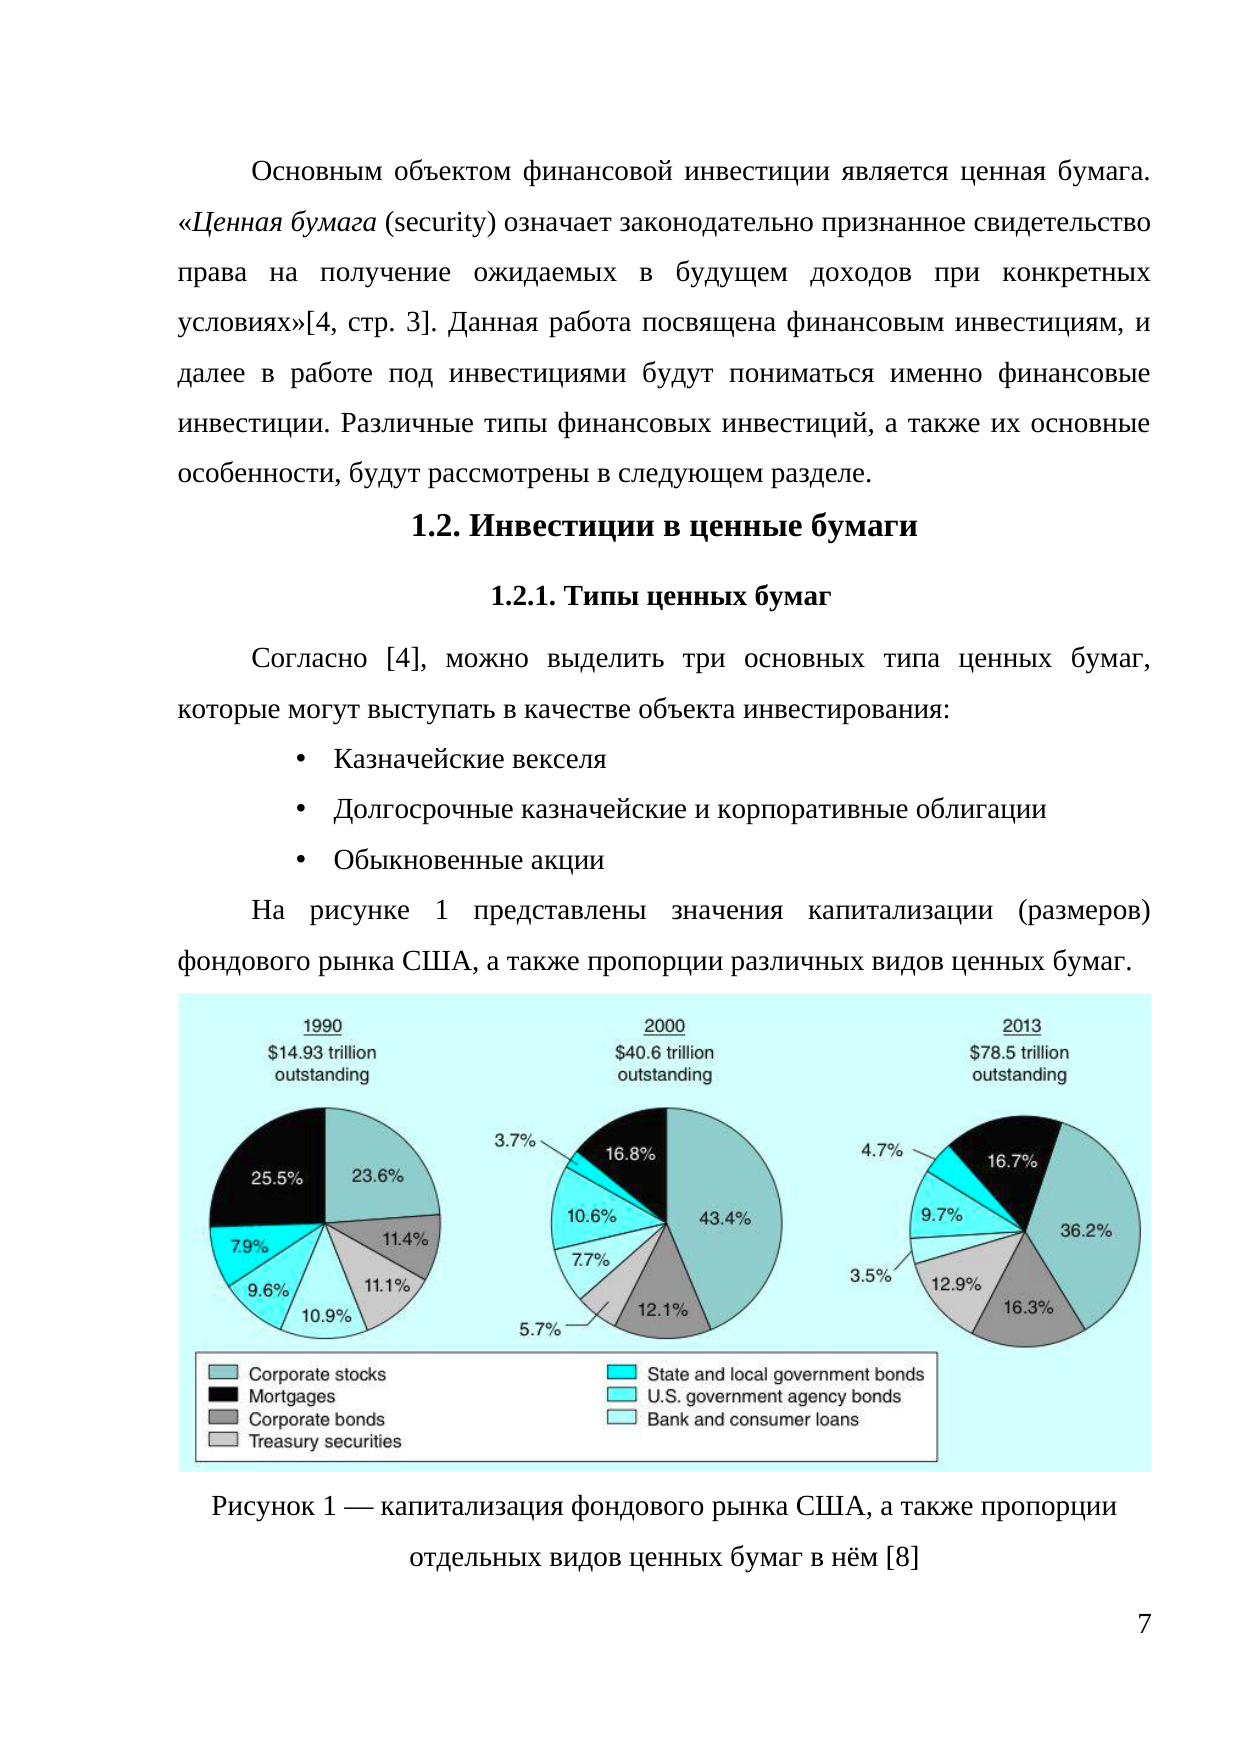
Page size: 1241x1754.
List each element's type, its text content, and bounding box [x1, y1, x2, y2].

list Казначейские векселя [296, 741, 1152, 775]
subtitle 1.2. Инвестиции в ценные бумаги [177, 506, 1152, 544]
text Основным объектом финансовой инвестиции является ценная бумага. «Ценная бумага (security) означает законодательно признанное свидетельство права на получение ожидаемых в будущем доходов при конкретных условиях»[4, стр. 3]. Данная работа посвящена финансовым инвестициям, и далее в работе под инвестициями будут пониматься именно финансовые инвестиции. Различные типы финансовых инвестиций, а также их основные особенности, будут рассмотрены в следующем разделе. [177, 153, 1152, 489]
subtitle 1.2.1. Типы ценных бумаг [177, 578, 1152, 611]
text На рисунке 1 представлены значения капитализации (размеров) фондового рынка США, а также пропорции различных видов ценных бумаг. [177, 892, 1152, 976]
text Согласно [4], можно выделить три основных типа ценных бумаг, которые могут выступать в качестве объекта инвестирования: [177, 641, 1152, 724]
picture [177, 993, 1152, 1472]
list Долгосрочные казначейские и корпоративные облигации [296, 792, 1152, 825]
list Обыкновенные акции [296, 842, 1152, 876]
text Рисунок 1 — капитализация фондового рынка США, а также пропорции отдельных видов ценных бумаг в нём [8] [177, 1472, 1152, 1572]
